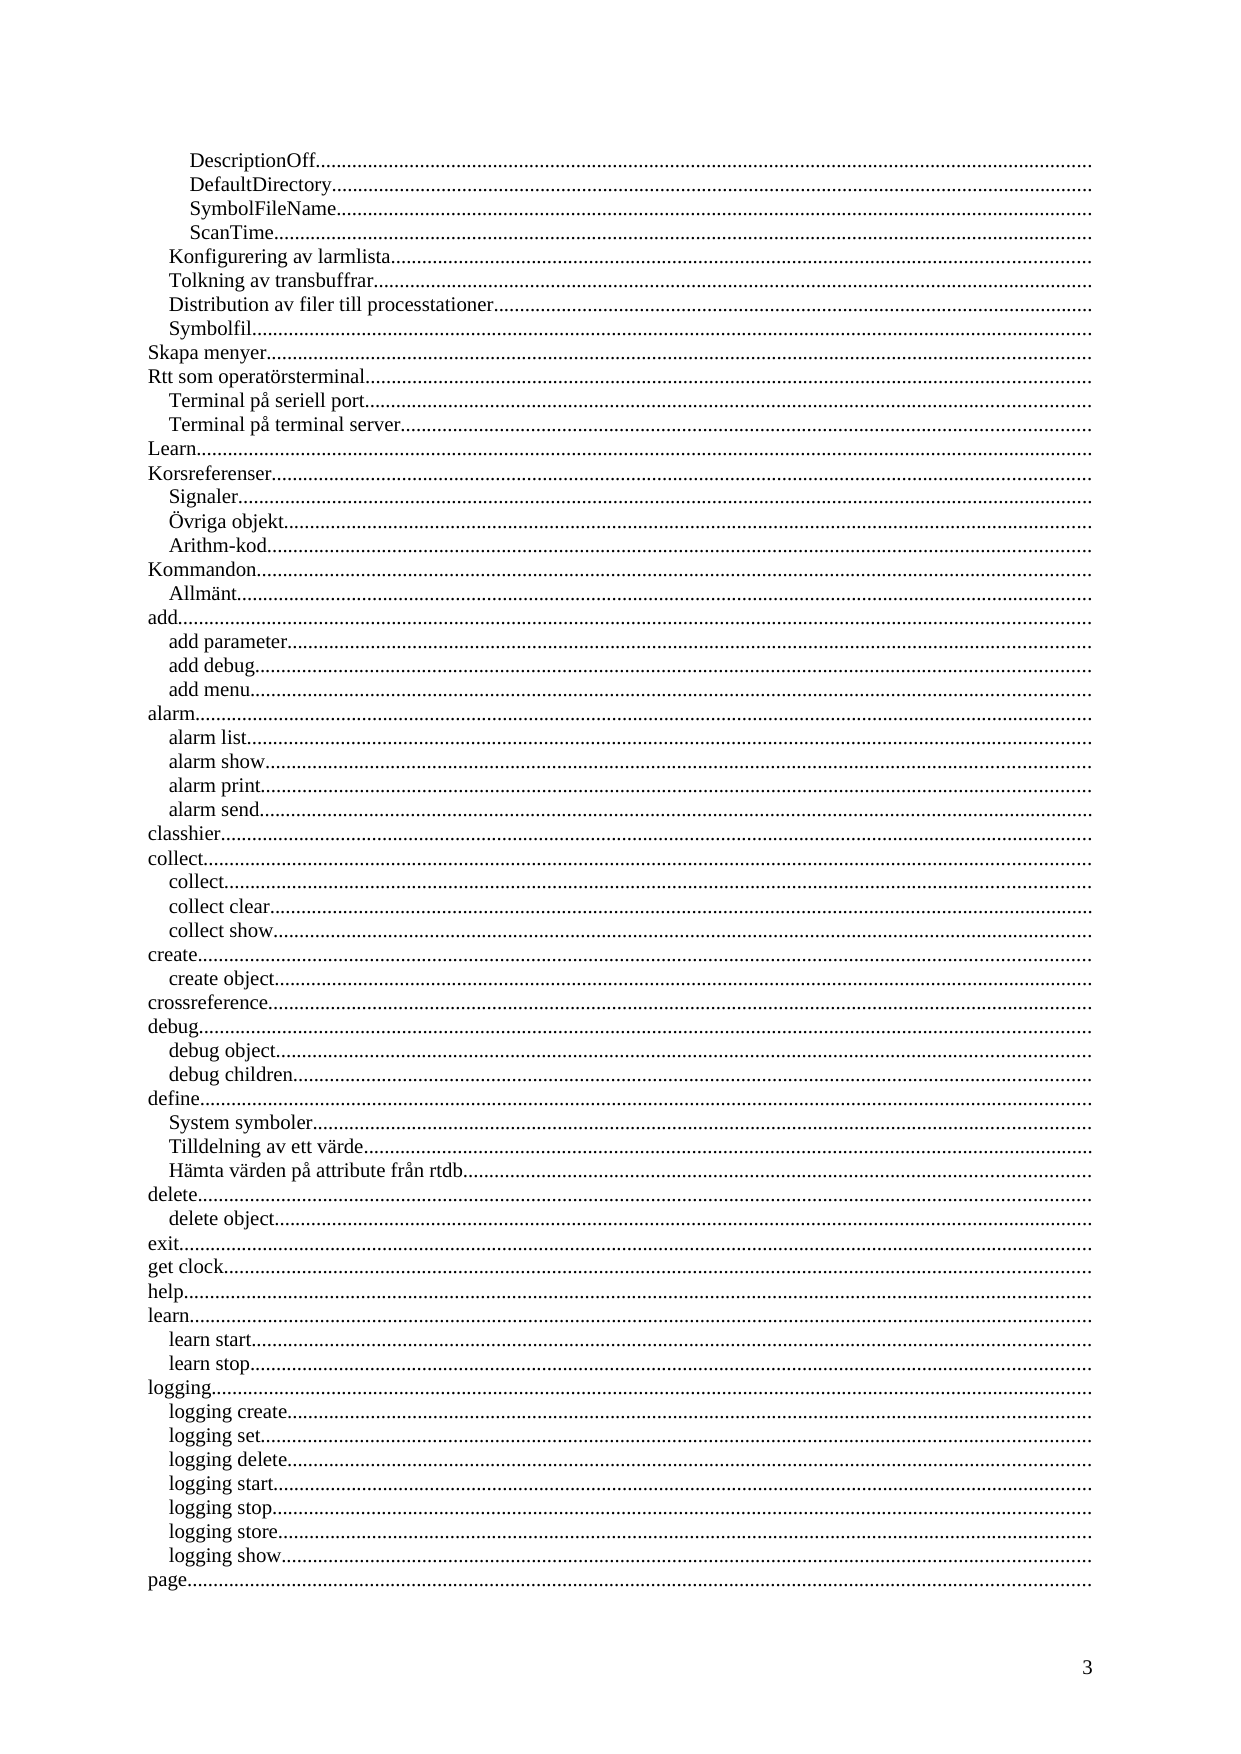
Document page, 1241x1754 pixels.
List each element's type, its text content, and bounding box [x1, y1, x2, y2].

text Skapa menyer [148, 340, 1093, 364]
text logging start [168, 1471, 1093, 1495]
text Övriga objekt [168, 508, 1093, 533]
text collect show [168, 918, 1093, 942]
text add debug [168, 653, 1093, 677]
text logging show [168, 1543, 1093, 1567]
text alarm send [168, 797, 1093, 821]
text create [148, 942, 1093, 966]
text exit [148, 1230, 1093, 1254]
text Konfigurering av larmlista [168, 244, 1093, 268]
text logging [148, 1375, 1093, 1399]
text Tilldelning av ett värde [168, 1134, 1093, 1158]
text alarm print [168, 773, 1093, 797]
text Terminal på seriell port [168, 388, 1093, 412]
text learn stop [168, 1351, 1093, 1375]
text help [148, 1278, 1093, 1303]
text create object [168, 966, 1093, 990]
text alarm show [168, 749, 1093, 773]
text add [148, 605, 1093, 629]
text Allmänt [168, 581, 1093, 605]
text get clock [148, 1254, 1093, 1278]
text Hämta värden på attribute från rtdb [168, 1158, 1093, 1182]
text collect [148, 845, 1093, 869]
text Rtt som operatörsterminal [148, 364, 1093, 388]
text Signaler [168, 484, 1093, 508]
text debug children [168, 1062, 1093, 1086]
text Tolkning av transbuffrar [168, 268, 1093, 292]
text debug object [168, 1038, 1093, 1062]
text add menu [168, 677, 1093, 701]
text logging create [168, 1399, 1093, 1423]
text DefaultDirectory [189, 172, 1093, 196]
text logging stop [168, 1495, 1093, 1519]
text Symbolfil [168, 316, 1093, 340]
text System symboler [168, 1110, 1093, 1134]
text delete [148, 1182, 1093, 1206]
text classhier [148, 821, 1093, 845]
text Arithm-kod [168, 533, 1093, 557]
text crossreference [148, 990, 1093, 1014]
text delete object [168, 1206, 1093, 1230]
text ScanTime [189, 220, 1093, 244]
text logging delete [168, 1447, 1093, 1471]
text alarm [148, 701, 1093, 725]
text SymbolFileName [189, 196, 1093, 220]
text add parameter [168, 629, 1093, 653]
text Learn [148, 436, 1093, 460]
text debug [148, 1014, 1093, 1038]
text learn [148, 1303, 1093, 1327]
text learn start [168, 1327, 1093, 1351]
text Terminal på terminal server [168, 412, 1093, 436]
text define [148, 1086, 1093, 1110]
text page [148, 1567, 1093, 1591]
text logging set [168, 1423, 1093, 1447]
text collect [168, 869, 1093, 893]
text alarm list [168, 725, 1093, 749]
text Kommandon [148, 557, 1093, 581]
text DescriptionOff [189, 148, 1093, 172]
text collect clear [168, 893, 1093, 918]
text Distribution av filer till processtationer [168, 292, 1093, 316]
text Korsreferenser [148, 460, 1093, 484]
text logging store [168, 1519, 1093, 1543]
